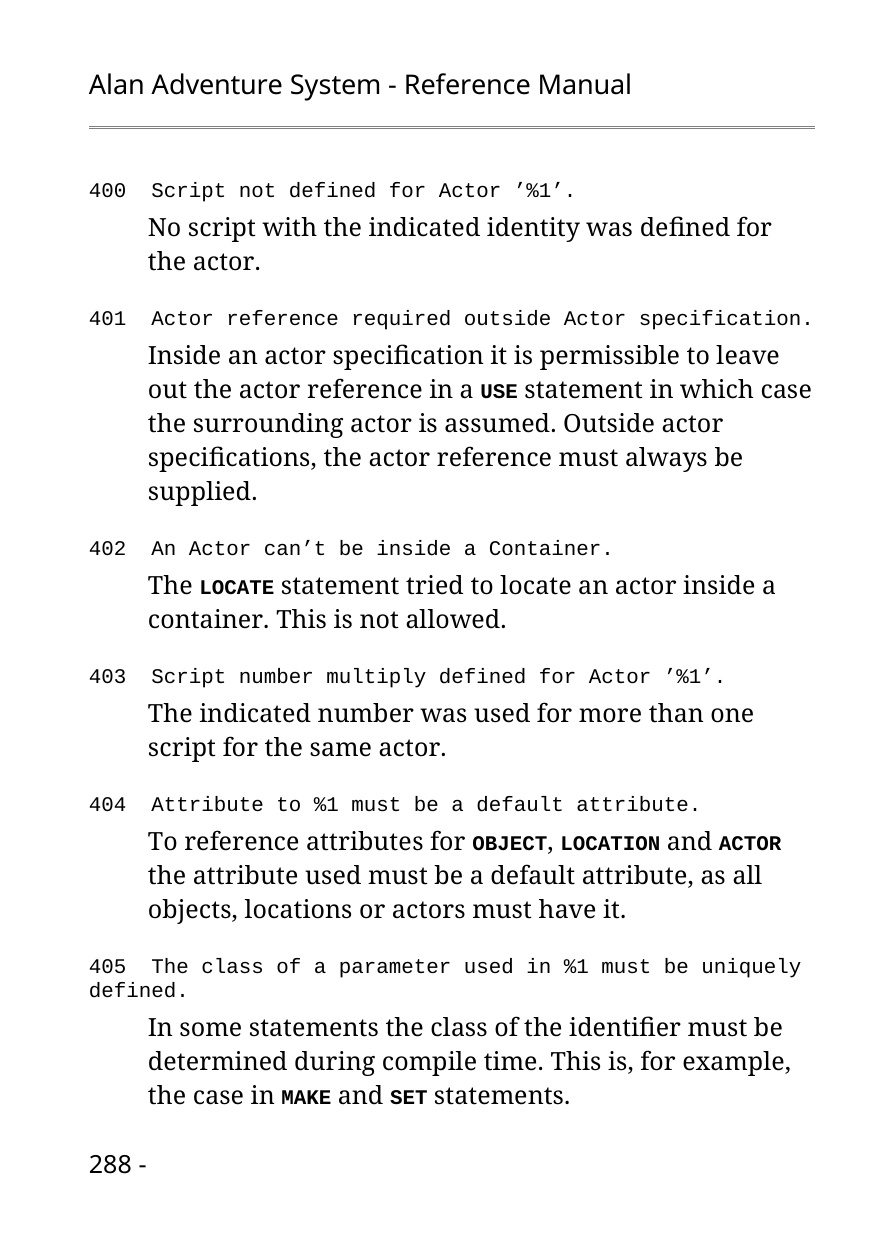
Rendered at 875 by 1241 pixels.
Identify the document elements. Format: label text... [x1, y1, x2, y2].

text 404 Attribute to %1 must be a default attribute. [88, 794, 815, 818]
text The LOCATE statement tried to locate an actor inside a container. This is not allowed. [148, 568, 815, 636]
text No script with the indicated identity was defined for the actor. [148, 210, 815, 278]
text 401 Actor reference required outside Actor specification. [88, 308, 815, 332]
text 405 The class of a parameter used in %1 must be uniquely defined. [88, 956, 815, 1004]
text 402 An Actor can’t be inside a Container. [88, 538, 815, 562]
text 403 Script number multiply defined for Actor ’%1’. [88, 666, 815, 690]
text The indicated number was used for more than one script for the same actor. [148, 696, 815, 764]
text Inside an actor specification it is permissible to leave out the actor ref­erence in a USE statement in which case the surrounding actor is as­sumed. Outside actor specifications, the actor reference must always be supplied. [148, 338, 815, 508]
text To reference attributes for OBJECT, LOCATION and ACTOR the at­tribute used must be a default attribute, as all objects, locations or ac­tors must have it. [148, 824, 815, 926]
text In some statements the class of the identifier must be determined dur­ing compile time. This is, for example, the case in MAKE and SET statements. [148, 1010, 815, 1112]
text 400 Script not defined for Actor ’%1’. [88, 180, 815, 204]
